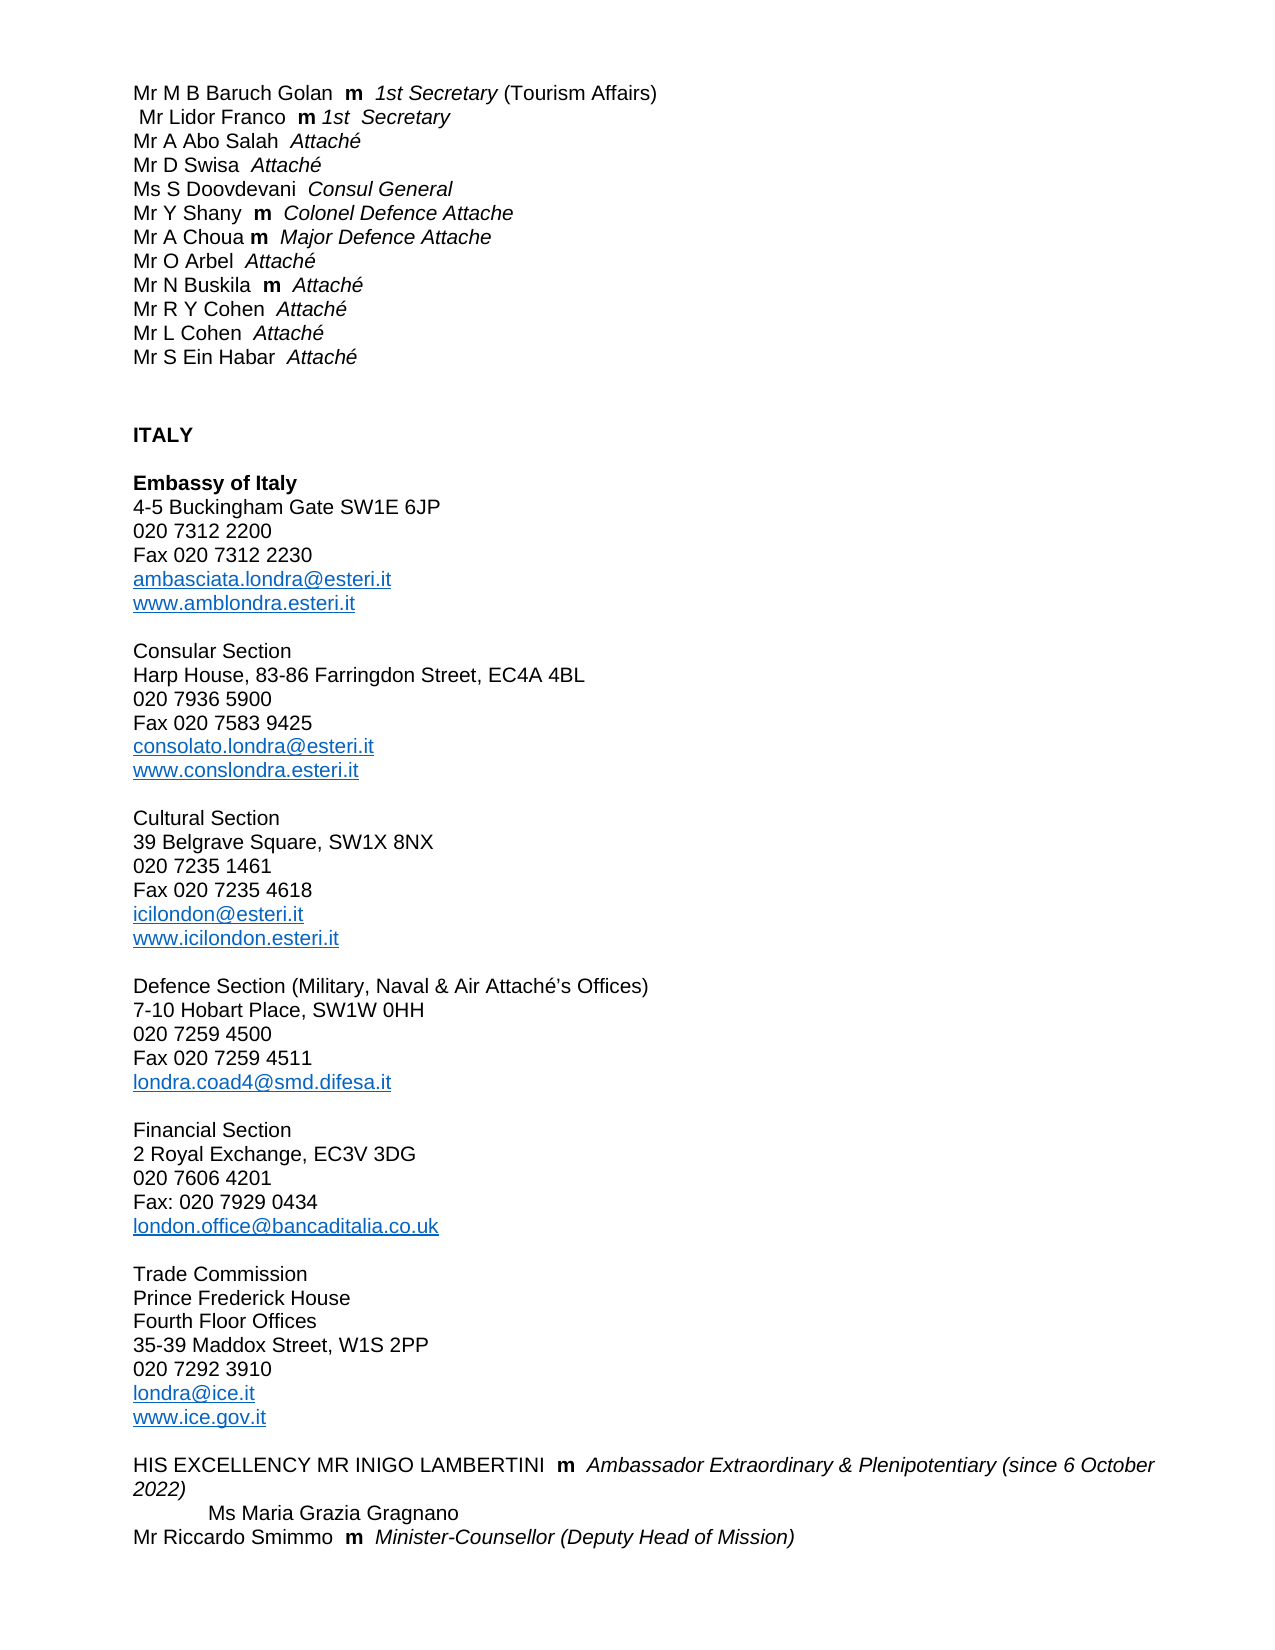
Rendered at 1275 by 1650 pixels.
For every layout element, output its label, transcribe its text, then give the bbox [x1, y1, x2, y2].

text Fourth Floor Offices [133, 1309, 1181, 1333]
text 020 7292 3910 [133, 1357, 1181, 1381]
text Cultural Section [133, 806, 1181, 830]
text Fax 020 7312 2230 [133, 543, 1181, 567]
text Fax 020 7583 9425 [133, 710, 1181, 734]
text london.office@bancaditalia.co.uk [133, 1213, 1181, 1237]
text 020 7259 4500 [133, 1022, 1181, 1046]
text 020 7606 4201 [133, 1166, 1181, 1189]
text Embassy of Italy [133, 471, 1181, 495]
text Trade Commission [133, 1261, 1181, 1285]
text Mr Lidor Franco m 1st Secretary [133, 105, 1181, 129]
text Mr L Cohen Attaché [133, 321, 1181, 344]
text ITALY [133, 423, 1181, 447]
text Mr R Y Cohen Attaché [133, 297, 1181, 321]
text Mr Y Shany m Colonel Defence Attache [133, 201, 1181, 225]
text Consular Section [133, 638, 1181, 662]
text Mr S Ein Habar Attaché [133, 344, 1181, 368]
text Ms S Doovdevani Consul General [133, 177, 1181, 201]
text Mr Riccardo Smimmo m Minister-Counsellor (Deputy Head of Mission) [133, 1525, 1181, 1549]
text icilondon@esteri.it [133, 902, 1181, 926]
text Mr A Choua m Major Defence Attache [133, 225, 1181, 249]
text 39 Belgrave Square, SW1X 8NX [133, 830, 1181, 854]
text Financial Section [133, 1118, 1181, 1142]
text Fax 020 7259 4511 [133, 1046, 1181, 1070]
text londra.coad4@smd.difesa.it [133, 1070, 1181, 1094]
text Prince Frederick House [133, 1285, 1181, 1309]
text HIS EXCELLENCY MR INIGO LAMBERTINI m Ambassador Extraordinary & Plenipotentiary (since 6 October 2022) [133, 1453, 1181, 1501]
text 7-10 Hobart Place, SW1W 0HH [133, 998, 1181, 1022]
text 4-5 Buckingham Gate SW1E 6JP [133, 495, 1181, 519]
text Defence Section (Military, Naval & Air Attaché’s Offices) [133, 974, 1181, 998]
text Fax: 020 7929 0434 [133, 1189, 1181, 1213]
text Ms Maria Grazia Gragnano [133, 1501, 1181, 1525]
text consolato.londra@esteri.it [133, 734, 1181, 758]
text Mr A Abo Salah Attaché [133, 129, 1181, 153]
text Mr M B Baruch Golan m 1st Secretary (Tourism Affairs) [133, 81, 1181, 105]
text 020 7235 1461 [133, 854, 1181, 878]
text www.ice.gov.it [133, 1405, 1181, 1429]
text www.icilondon.esteri.it [133, 926, 1181, 950]
text 020 7936 5900 [133, 686, 1181, 710]
text Mr D Swisa Attaché [133, 153, 1181, 177]
text www.amblondra.esteri.it [133, 591, 1181, 614]
text 020 7312 2200 [133, 519, 1181, 543]
text www.conslondra.esteri.it [133, 758, 1181, 782]
text 2 Royal Exchange, EC3V 3DG [133, 1142, 1181, 1166]
text 35-39 Maddox Street, W1S 2PP [133, 1333, 1181, 1357]
text Mr O Arbel Attaché [133, 249, 1181, 273]
text ambasciata.londra@esteri.it [133, 567, 1181, 591]
text londra@ice.it [133, 1381, 1181, 1405]
text Harp House, 83-86 Farringdon Street, EC4A 4BL [133, 662, 1181, 686]
text Fax 020 7235 4618 [133, 878, 1181, 902]
text Mr N Buskila m Attaché [133, 273, 1181, 297]
